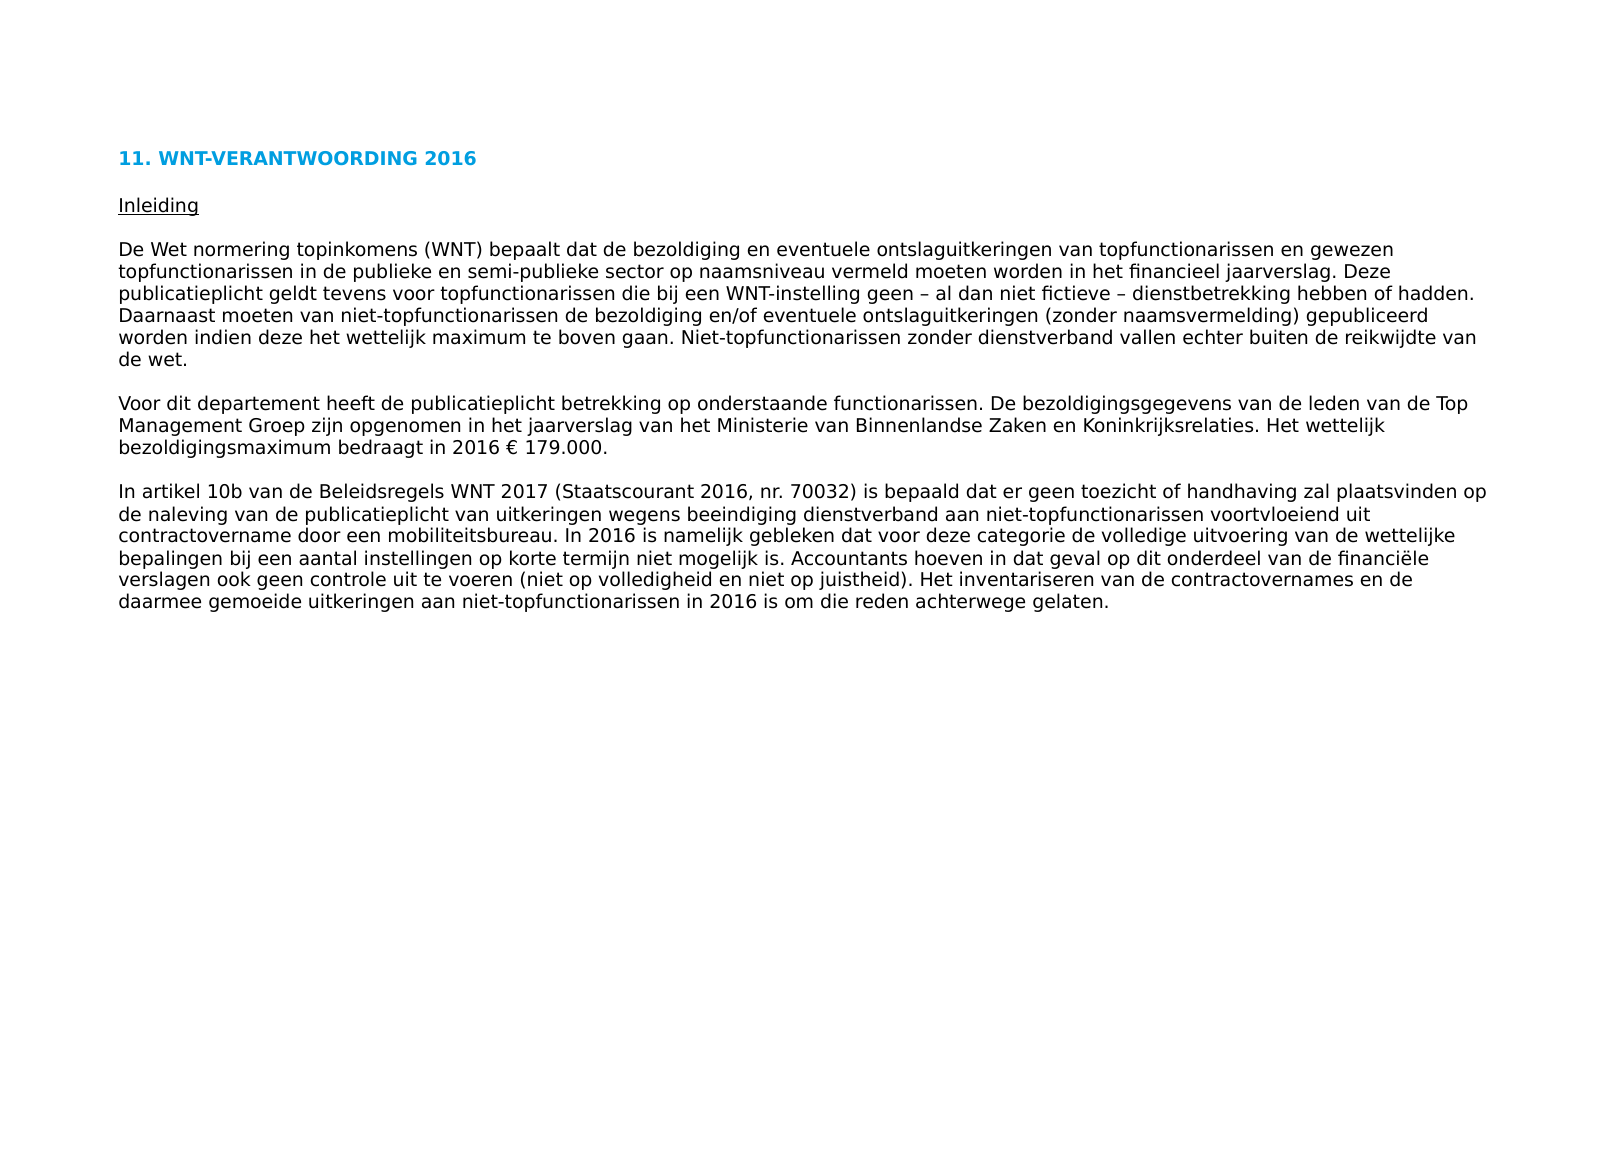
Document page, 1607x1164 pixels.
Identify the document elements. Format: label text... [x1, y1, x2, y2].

subtitle Inleiding [118, 195, 1488, 217]
subtitle 11. WNT-VERANTWOORDING 2016 [118, 148, 1488, 170]
text Voor dit departement heeft de publicatieplicht betrekking op onderstaande functionarissen. De bezoldigingsgegevens van de leden van de Top Management Groep zijn opgenomen in het jaarverslag van het Ministerie van Binnenlandse Zaken en Koninkrijksrelaties. Het wettelijk bezoldigingsmaximum bedraagt in 2016 € 179.000. [118, 393, 1488, 459]
text In artikel 10b van de Beleidsregels WNT 2017 (Staatscourant 2016, nr. 70032) is bepaald dat er geen toezicht of handhaving zal plaatsvinden op de naleving van de publicatieplicht van uitkeringen wegens beeindiging dienstverband aan niet-topfunctionarissen voortvloeiend uit contractovername door een mobiliteitsbureau. In 2016 is namelijk gebleken dat voor deze categorie de volledige uitvoering van de wettelijke bepalingen bij een aantal instellingen op korte termijn niet mogelijk is. Accountants hoeven in dat geval op dit onderdeel van de financiële verslagen ook geen controle uit te voeren (niet op volledigheid en niet op juistheid). Het inventariseren van de contractovernames en de daarmee gemoeide uitkeringen aan niet-topfunctionarissen in 2016 is om die reden achterwege gelaten. [118, 481, 1488, 613]
text De Wet normering topinkomens (WNT) bepaalt dat de bezoldiging en eventuele ontslaguitkeringen van topfunctionarissen en gewezen topfunctionarissen in de publieke en semi-publieke sector op naamsniveau vermeld moeten worden in het financieel jaarverslag. Deze publicatieplicht geldt tevens voor topfunctionarissen die bij een WNT-instelling geen – al dan niet fictieve – dienstbetrekking hebben of hadden. Daarnaast moeten van niet-topfunctionarissen de bezoldiging en/of eventuele ontslaguitkeringen (zonder naamsvermelding) gepubliceerd worden indien deze het wettelijk maximum te boven gaan. Niet-topfunctionarissen zonder dienstverband vallen echter buiten de reikwijdte van de wet. [118, 239, 1488, 371]
